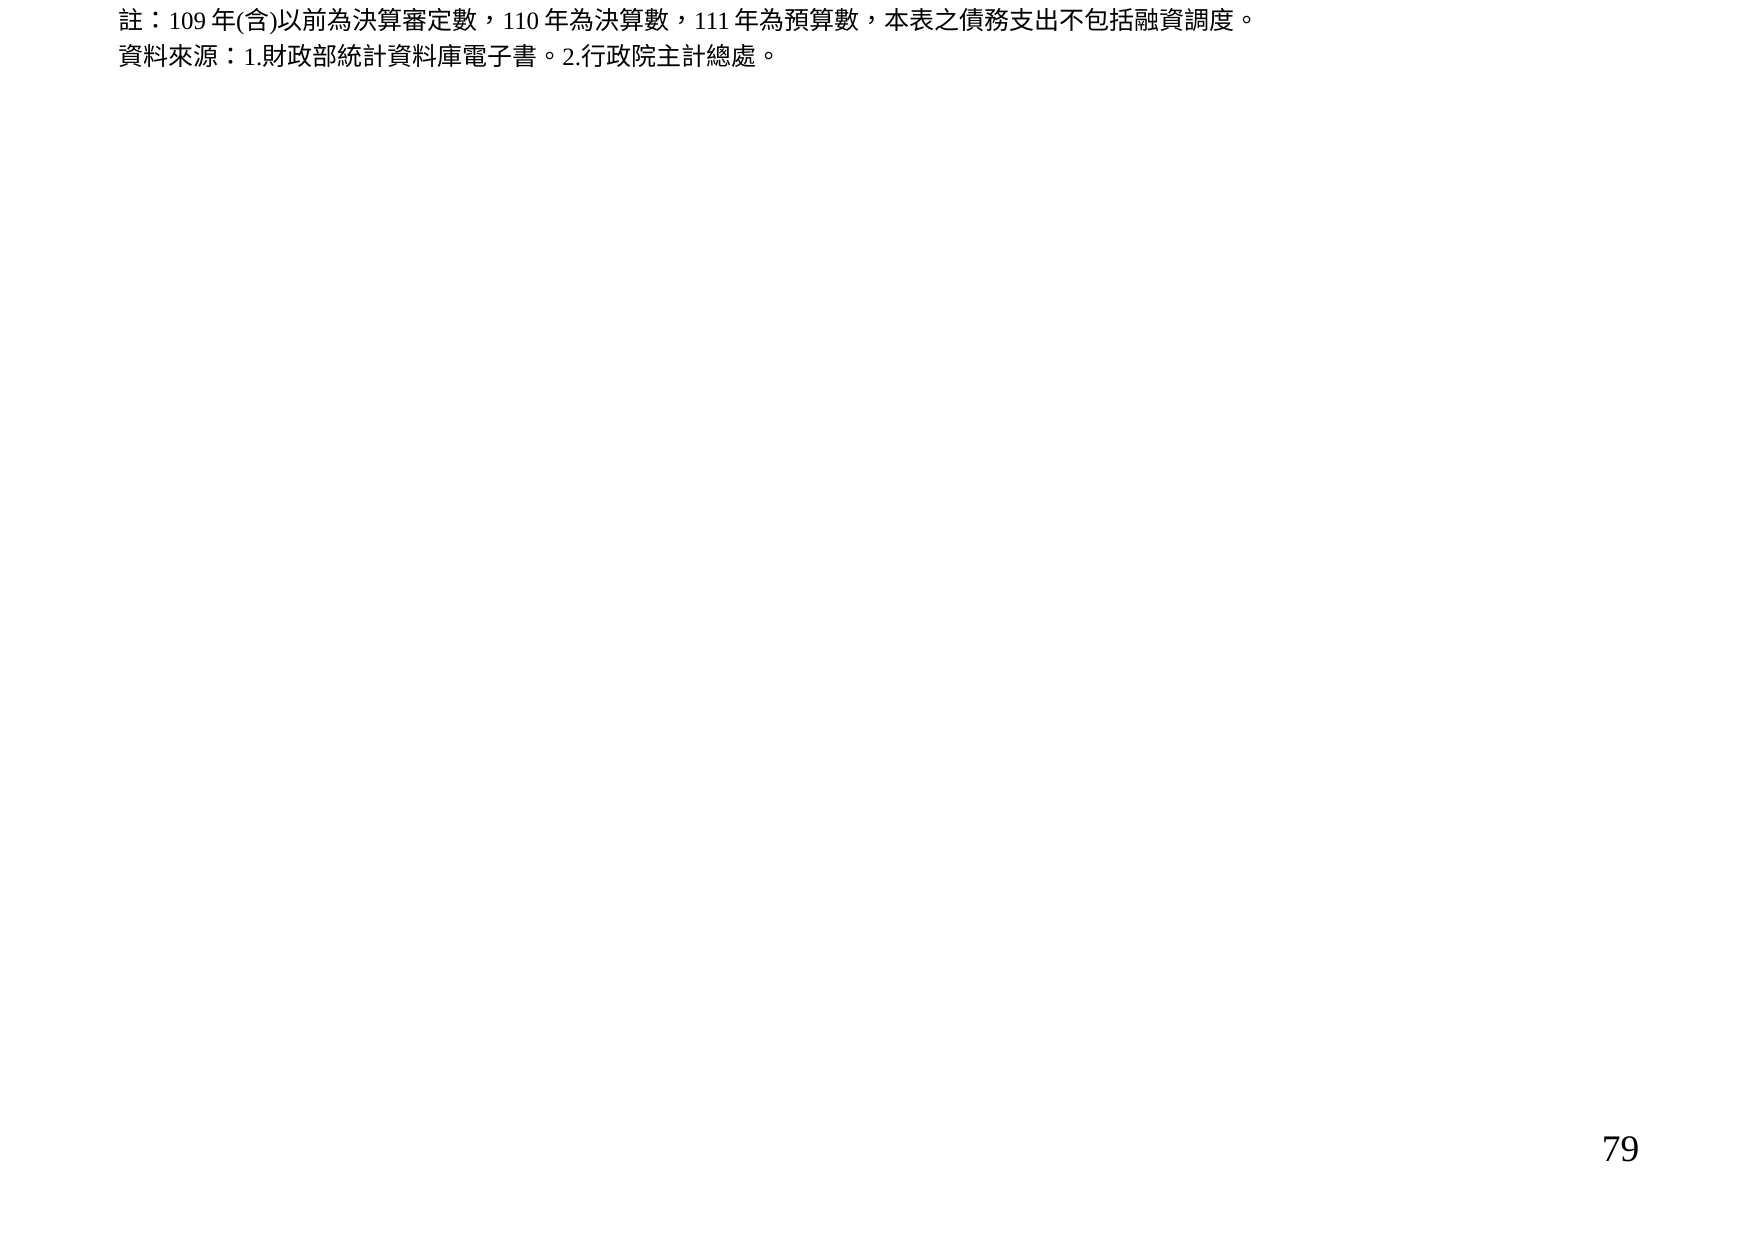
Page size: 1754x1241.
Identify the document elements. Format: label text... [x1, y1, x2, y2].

text 註：109年(含)以前為決算審定數，110年為決算數，111年為預算數，本表之債務支出不包括融資調度。 [118, 1, 1687, 37]
text 資料來源：1.財政部統計資料庫電子書。2.行政院主計總處。 [118, 37, 1687, 73]
